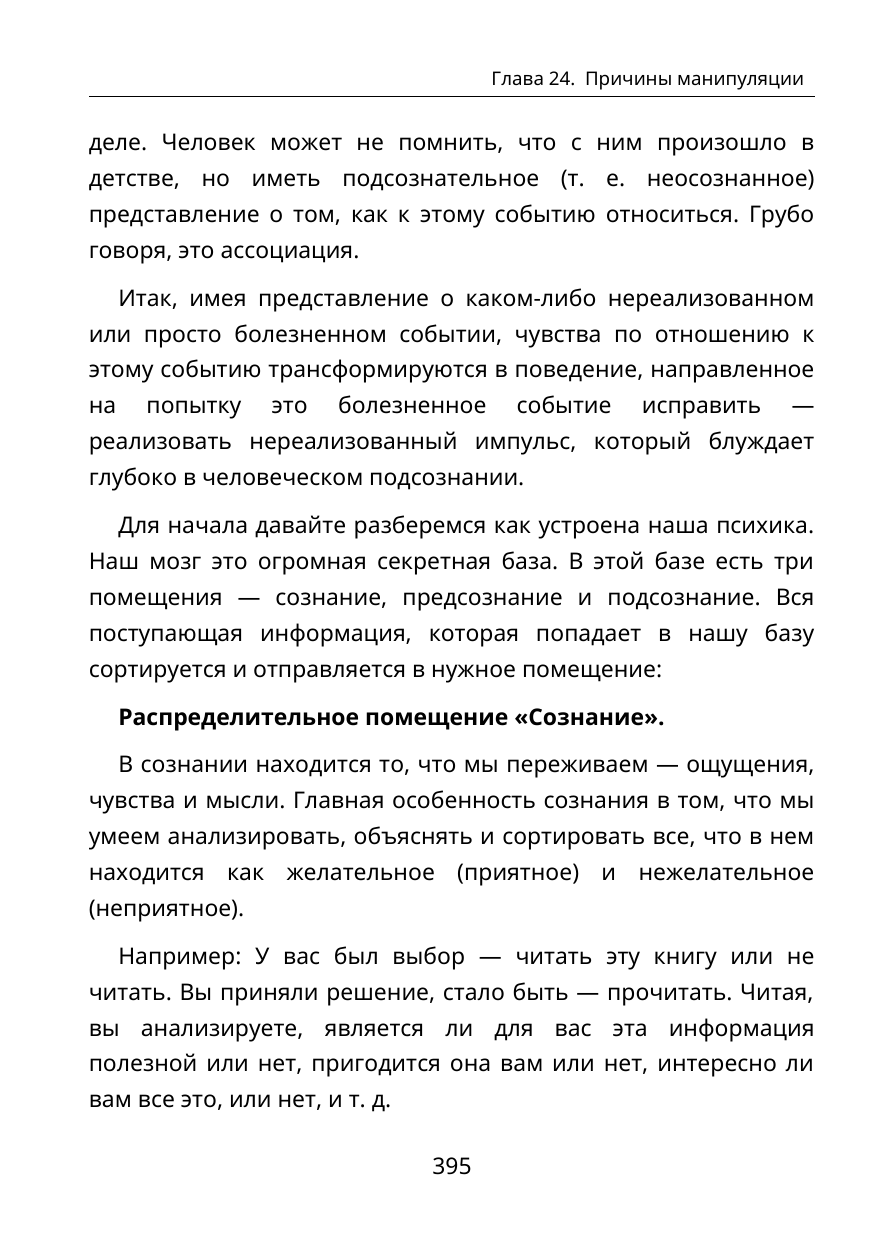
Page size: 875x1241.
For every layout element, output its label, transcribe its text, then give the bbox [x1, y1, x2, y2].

text Например: У вас был выбор — читать эту книгу или не читать. Вы приняли решение, стало быть — прочитать. Читая, вы анализируете, является ли для вас эта информация полезной или нет, пригодится она вам или нет, интересно ли вам все это, или нет, и т. д. [88, 939, 815, 1114]
text В сознании находится то, что мы переживаем — ощущения, чувства и мысли. Главная особенность сознания в том, что мы умеем анализировать, объяснять и сортировать все, что в нем находится как желательное (приятное) и нежелательное (неприятное). [88, 748, 815, 923]
text Итак, имея представление о каком-либо нереализованном или просто болезненном событии, чувства по отношению к этому событию трансформируются в поведение, направленное на попытку это болезненное событие исправить — реализовать нереализованный импульс, который блуждает глубоко в человеческом подсознании. [88, 282, 815, 492]
text Распределительное помещение «Сознание». [88, 700, 815, 732]
text деле. Человек может не помнить, что с ним произошло в детстве, но иметь подсознательное (т. е. неосознанное) представление о том, как к этому событию относиться. Грубо говоря, это ассоциация. [88, 126, 815, 265]
text Для начала давайте разберемся как устроена наша психика. Наш мозг это огромная секретная база. В этой базе есть три помещения — сознание, предсознание и подсознание. Вся поступающая информация, которая попадает в нашу базу сортируется и отправляется в нужное помещение: [88, 509, 815, 684]
